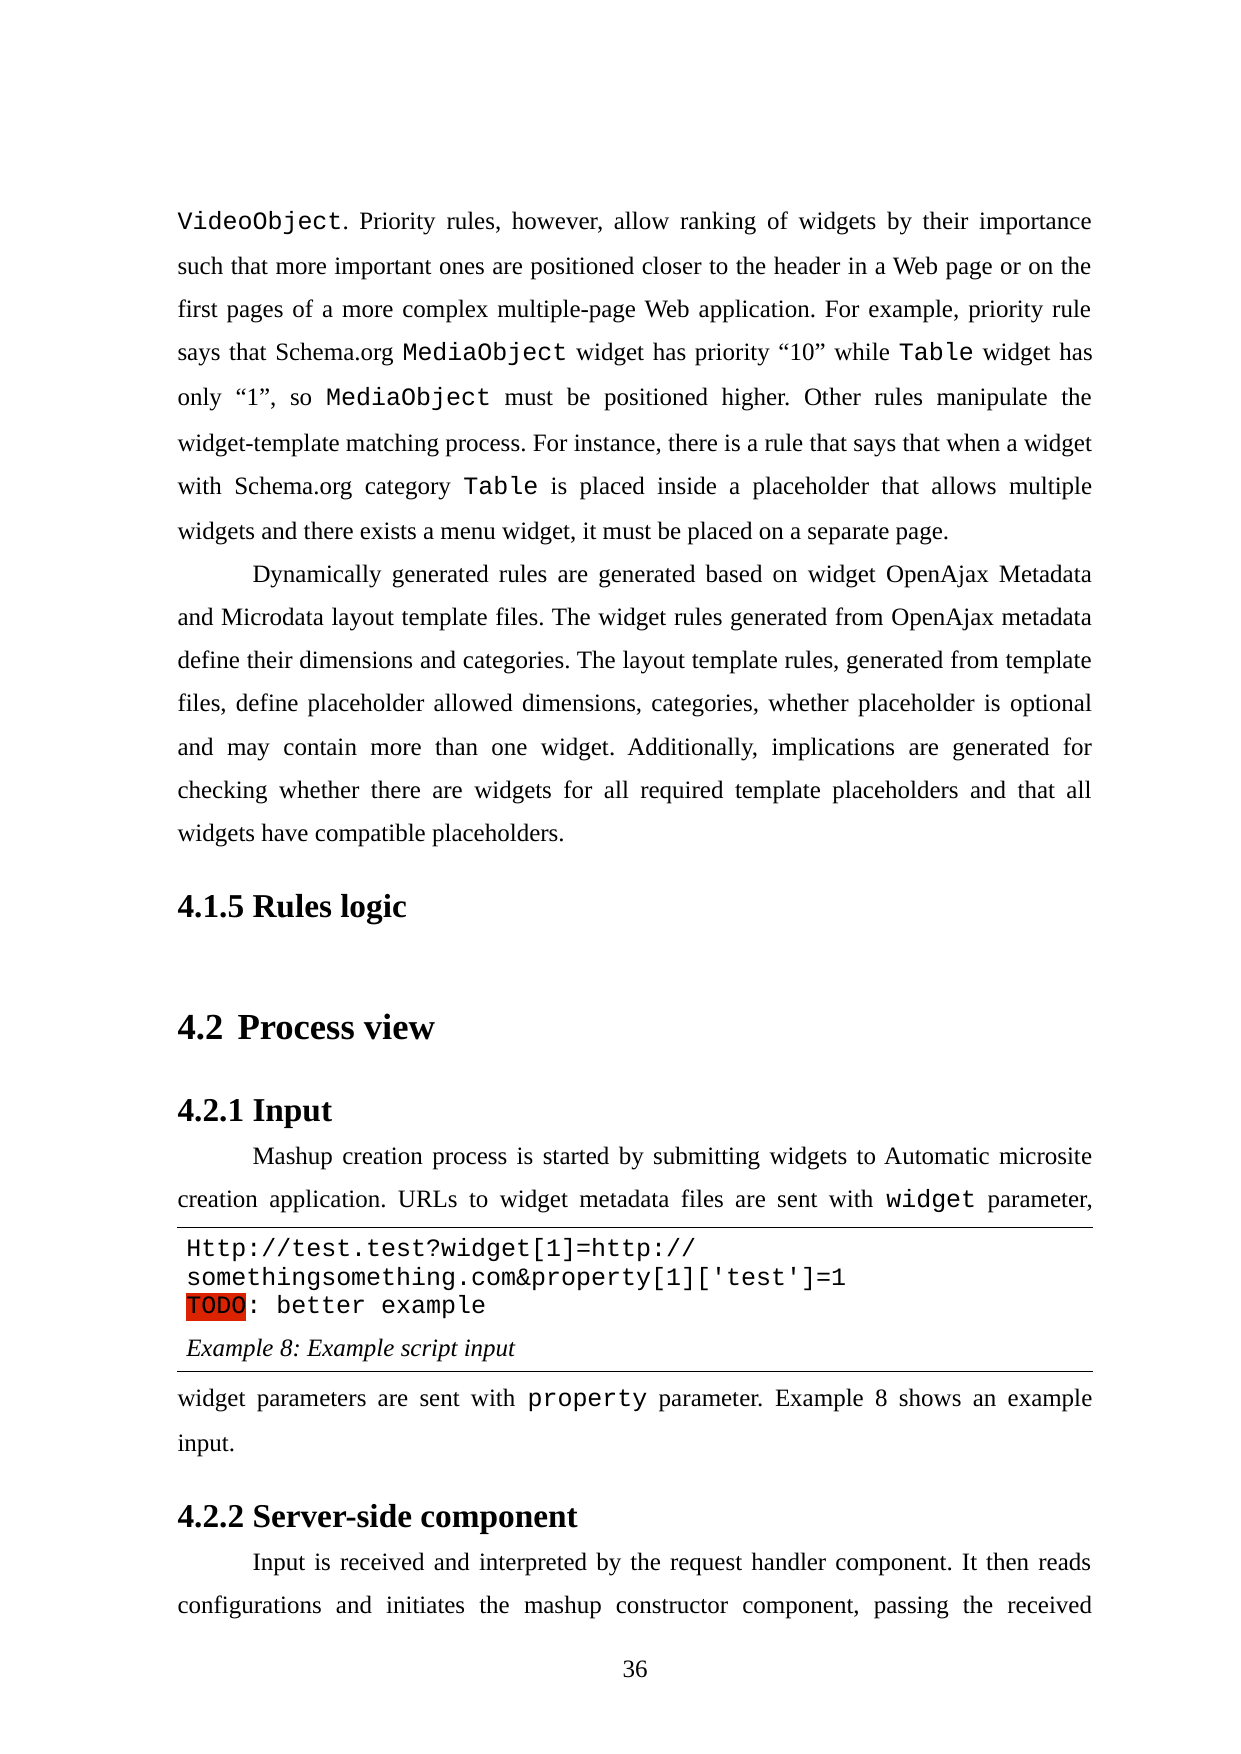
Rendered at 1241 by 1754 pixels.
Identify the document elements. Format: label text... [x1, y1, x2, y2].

text Dynamically generated rules are generated based on widget OpenAjax Metadata and Microdata layout template files. The widget rules generated from OpenAjax metadata define their dimensions and categories. The layout template rules, generated from template files, define placeholder allowed dimensions, categories, whether placeholder is optional and may contain more than one widget. Additionally, implications are generated for checking whether there are widgets for all required template placeholders and that all widgets have compatible placeholders. [177, 559, 1093, 847]
text Http://test.test?widget[1]=http://somethingsomething.com&property[1]['test']=1 [186, 1236, 1084, 1292]
text widget parameters are sent with property parameter. Example 8 shows an example input. [177, 1372, 1093, 1457]
subtitle Process view [177, 1005, 1093, 1047]
subtitle Input [177, 1090, 1093, 1129]
text Mashup creation process is started by submitting widgets to Automatic microsite creation application. URLs to widget metadata files are sent with widget parameter, [177, 1141, 1093, 1227]
text TODO: better example [186, 1292, 1084, 1321]
text Input is received and interpreted by the request handler component. It then reads configurations and initiates the mashup constructor component, passing the received [177, 1547, 1093, 1619]
subtitle Server-side component [177, 1496, 1093, 1534]
text Example 8: Example script input [186, 1333, 1084, 1362]
subtitle Rules logic [177, 886, 1093, 924]
text [177, 1228, 1093, 1371]
text VideoObject. Priority rules, however, allow ranking of widgets by their importance such that more important ones are positioned closer to the header in a Web page or on the first pages of a more complex multiple-page Web application. For example, priority rule says that Schema.org MediaObject widget has priority “10” while Table widget has only “1”, so MediaObject must be positioned higher. Other rules manipulate the widget-template matching process. For instance, there is a rule that says that when a widget with Schema.org category Table is placed inside a placeholder that allows multiple widgets and there exists a menu widget, it must be placed on a separate page. [177, 206, 1093, 545]
